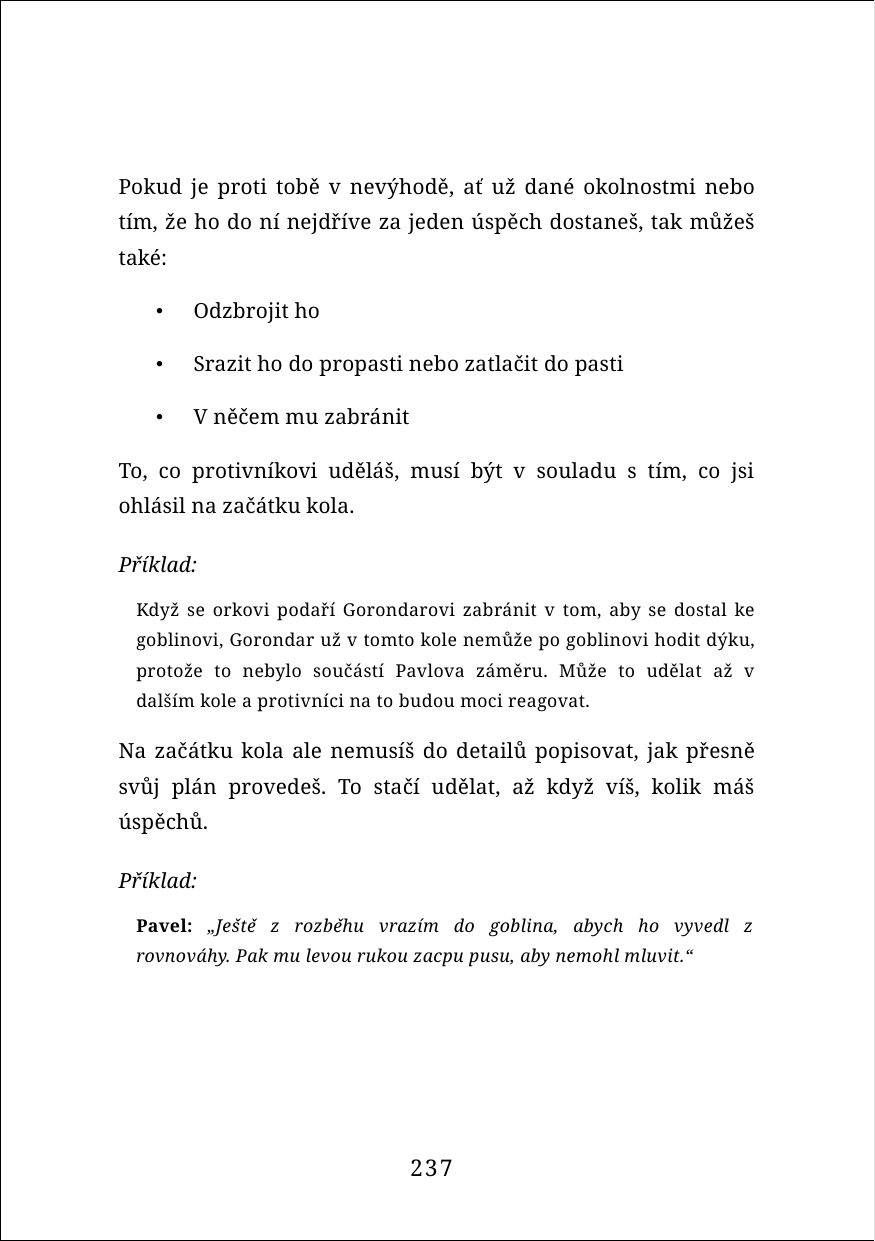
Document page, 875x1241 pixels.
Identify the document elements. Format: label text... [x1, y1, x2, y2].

text Příklad: [118, 550, 756, 579]
text Když se orkovi podaří Gorondarovi zabránit v tom, aby se dostal ke goblinovi, Gorondar už v tomto kole nemůže po goblinovi hodit dýku, protože to nebylo součástí Pavlova záměru. Může to udělat až v dalším kole a protivníci na to budou moci reagovat. [136, 598, 756, 712]
list Srazit ho do propasti nebo zatlačit do pasti [156, 349, 756, 378]
list Odzbrojit ho [156, 296, 756, 324]
text To, co protivníkovi uděláš, musí být v souladu s tím, co jsi ohlásil na začátku kola. [118, 456, 756, 520]
text Pokud je proti tobě v nevýhodě, ať už dané okolnostmi nebo tím, že ho do ní nejdříve za jeden úspěch dostaneš, tak můžeš také: [118, 172, 756, 271]
text Příklad: [118, 866, 756, 895]
list V něčem mu zabránit [156, 402, 756, 431]
text Na začátku kola ale nemusíš do detailů popisovat, jak přesně svůj plán provedeš. To stačí udělat, až když víš, kolik máš úspěchů. [118, 736, 756, 836]
text Pavel: „Ještě z rozběhu vrazím do goblina, abych ho vyvedl z rovnováhy. Pak mu levou rukou zacpu pusu, aby nemohl mluvit.“ [136, 914, 756, 968]
